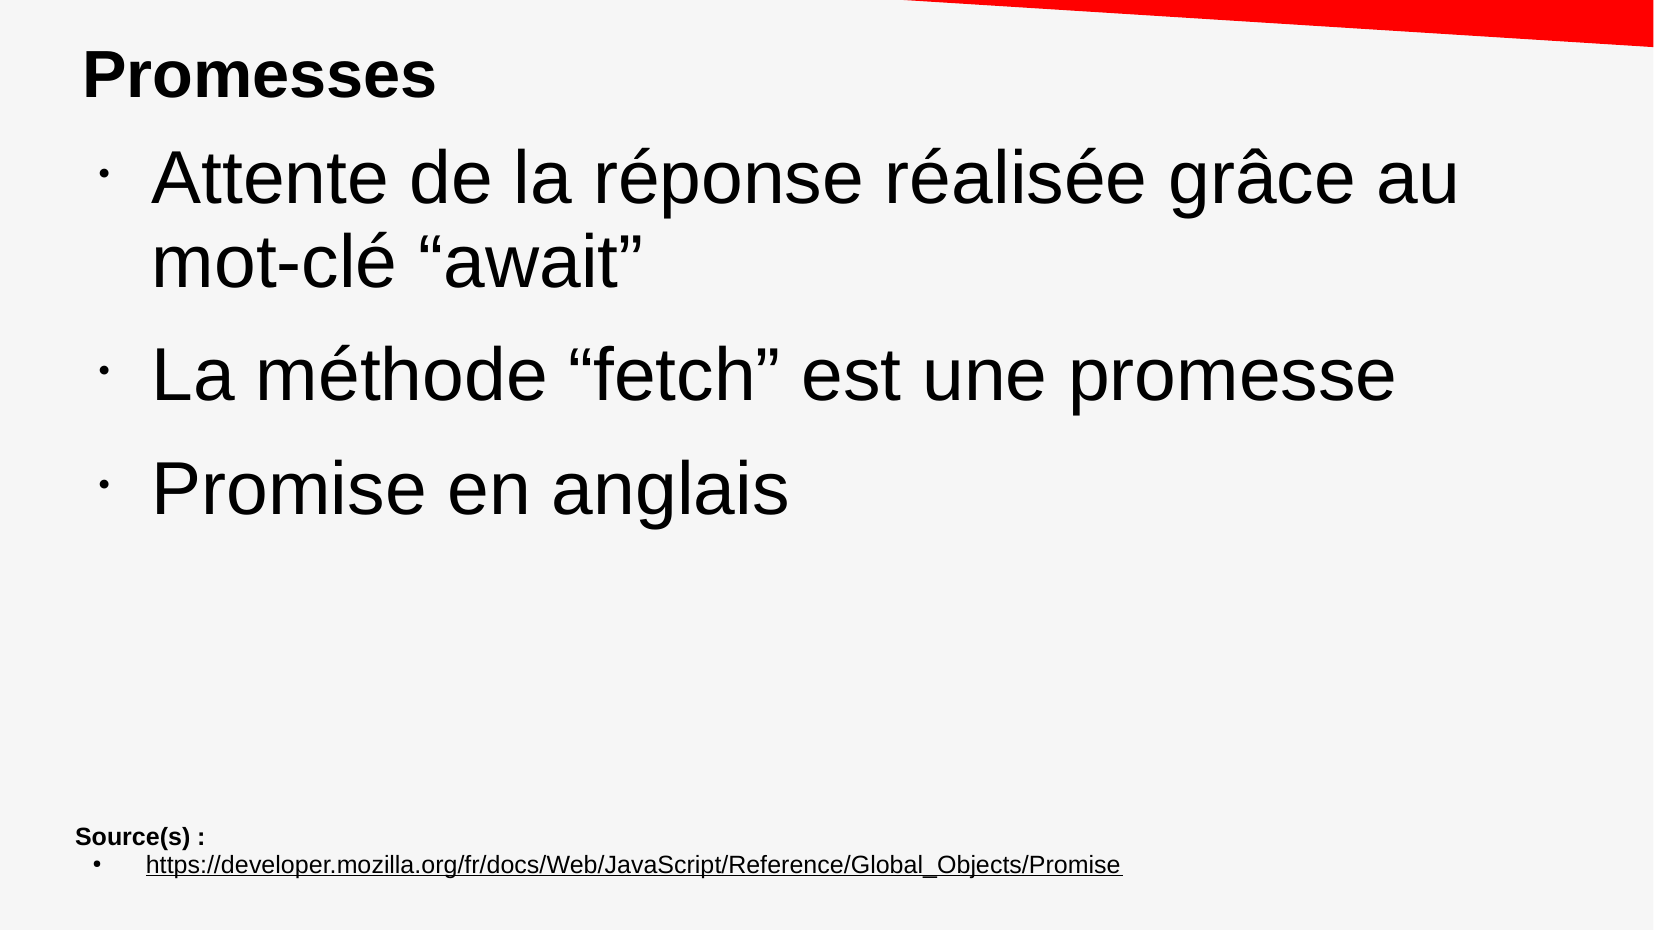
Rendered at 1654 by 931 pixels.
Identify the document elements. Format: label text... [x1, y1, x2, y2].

list Attente de la réponse réalisée grâce au mot-clé “await” La méthode “fetch” est une promesse Promise en anglais [80, 135, 1620, 798]
text_box Source(s) : https://developer.mozilla.org/fr/docs/Web/JavaScript/Reference/Global_Objects/Promise [60, 814, 1546, 929]
text_box [903, 0, 1654, 48]
title Promesses [82, 37, 1571, 114]
